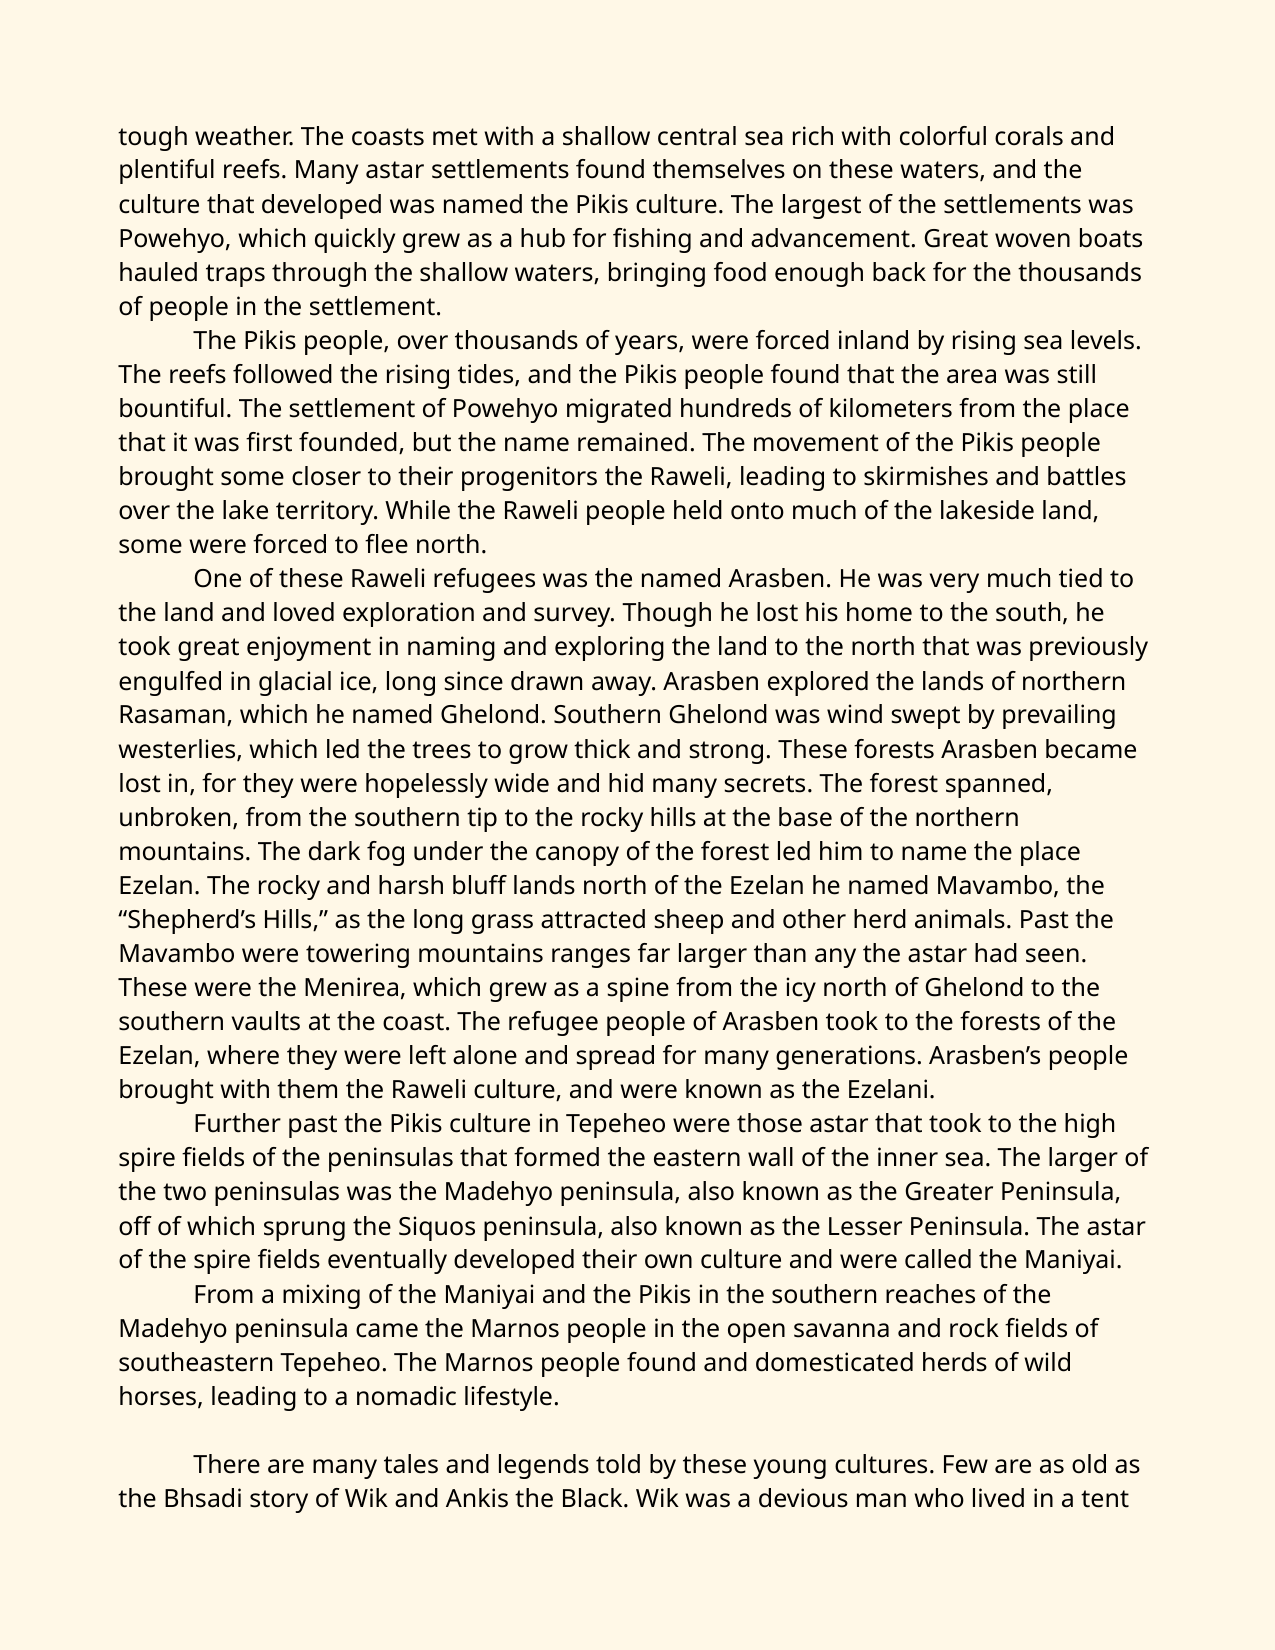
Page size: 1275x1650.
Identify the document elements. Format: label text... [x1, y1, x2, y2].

text One of these Raweli refugees was the named Arasben. He was very much tied to the land and loved exploration and survey. Though he lost his home to the south, he took great enjoyment in naming and exploring the land to the north that was previously engulfed in glacial ice, long since drawn away. Arasben explored the lands of northern Rasaman, which he named Ghelond. Southern Ghelond was wind swept by prevailing westerlies, which led the trees to grow thick and strong. These forests Arasben became lost in, for they were hopelessly wide and hid many secrets. The forest spanned, unbroken, from the southern tip to the rocky hills at the base of the northern mountains. The dark fog under the canopy of the forest led him to name the place Ezelan. The rocky and harsh bluff lands north of the Ezelan he named Mavambo, the “Shepherd’s Hills,” as the long grass attracted sheep and other herd animals. Past the Mavambo were towering mountains ranges far larger than any the astar had seen. These were the Menirea, which grew as a spine from the icy north of Ghelond to the southern vaults at the coast. The refugee people of Arasben took to the forests of the Ezelan, where they were left alone and spread for many generations. Arasben’s people brought with them the Raweli culture, and were known as the Ezelani. [118, 561, 1157, 1106]
text Further past the Pikis culture in Tepeheo were those astar that took to the high spire fields of the peninsulas that formed the eastern wall of the inner sea. The larger of the two peninsulas was the Madehyo peninsula, also known as the Greater Peninsula, off of which sprung the Siquos peninsula, also known as the Lesser Peninsula. The astar of the spire fields eventually developed their own culture and were called the Maniyai. [118, 1106, 1157, 1276]
text The Pikis people, over thousands of years, were forced inland by rising sea levels. The reefs followed the rising tides, and the Pikis people found that the area was still bountiful. The settlement of Powehyo migrated hundreds of kilometers from the place that it was first founded, but the name remained. The movement of the Pikis people brought some closer to their progenitors the Raweli, leading to skirmishes and battles over the lake territory. While the Raweli people held onto much of the lakeside land, some were forced to flee north. [118, 322, 1157, 561]
text There are many tales and legends told by these young cultures. Few are as old as the Bhsadi story of Wik and Ankis the Black. Wik was a devious man who lived in a tent [118, 1447, 1157, 1515]
text From a mixing of the Maniyai and the Pikis in the southern reaches of the Madehyo peninsula came the Marnos people in the open savanna and rock fields of southeastern Tepeheo. The Marnos people found and domesticated herds of wild horses, leading to a nomadic lifestyle. [118, 1276, 1157, 1412]
text tough weather. The coasts met with a shallow central sea rich with colorful corals and plentiful reefs. Many astar settlements found themselves on these waters, and the culture that developed was named the Pikis culture. The largest of the settlements was Powehyo, which quickly grew as a hub for fishing and advancement. Great woven boats hauled traps through the shallow waters, bringing food enough back for the thousands of people in the settlement. [118, 118, 1157, 322]
